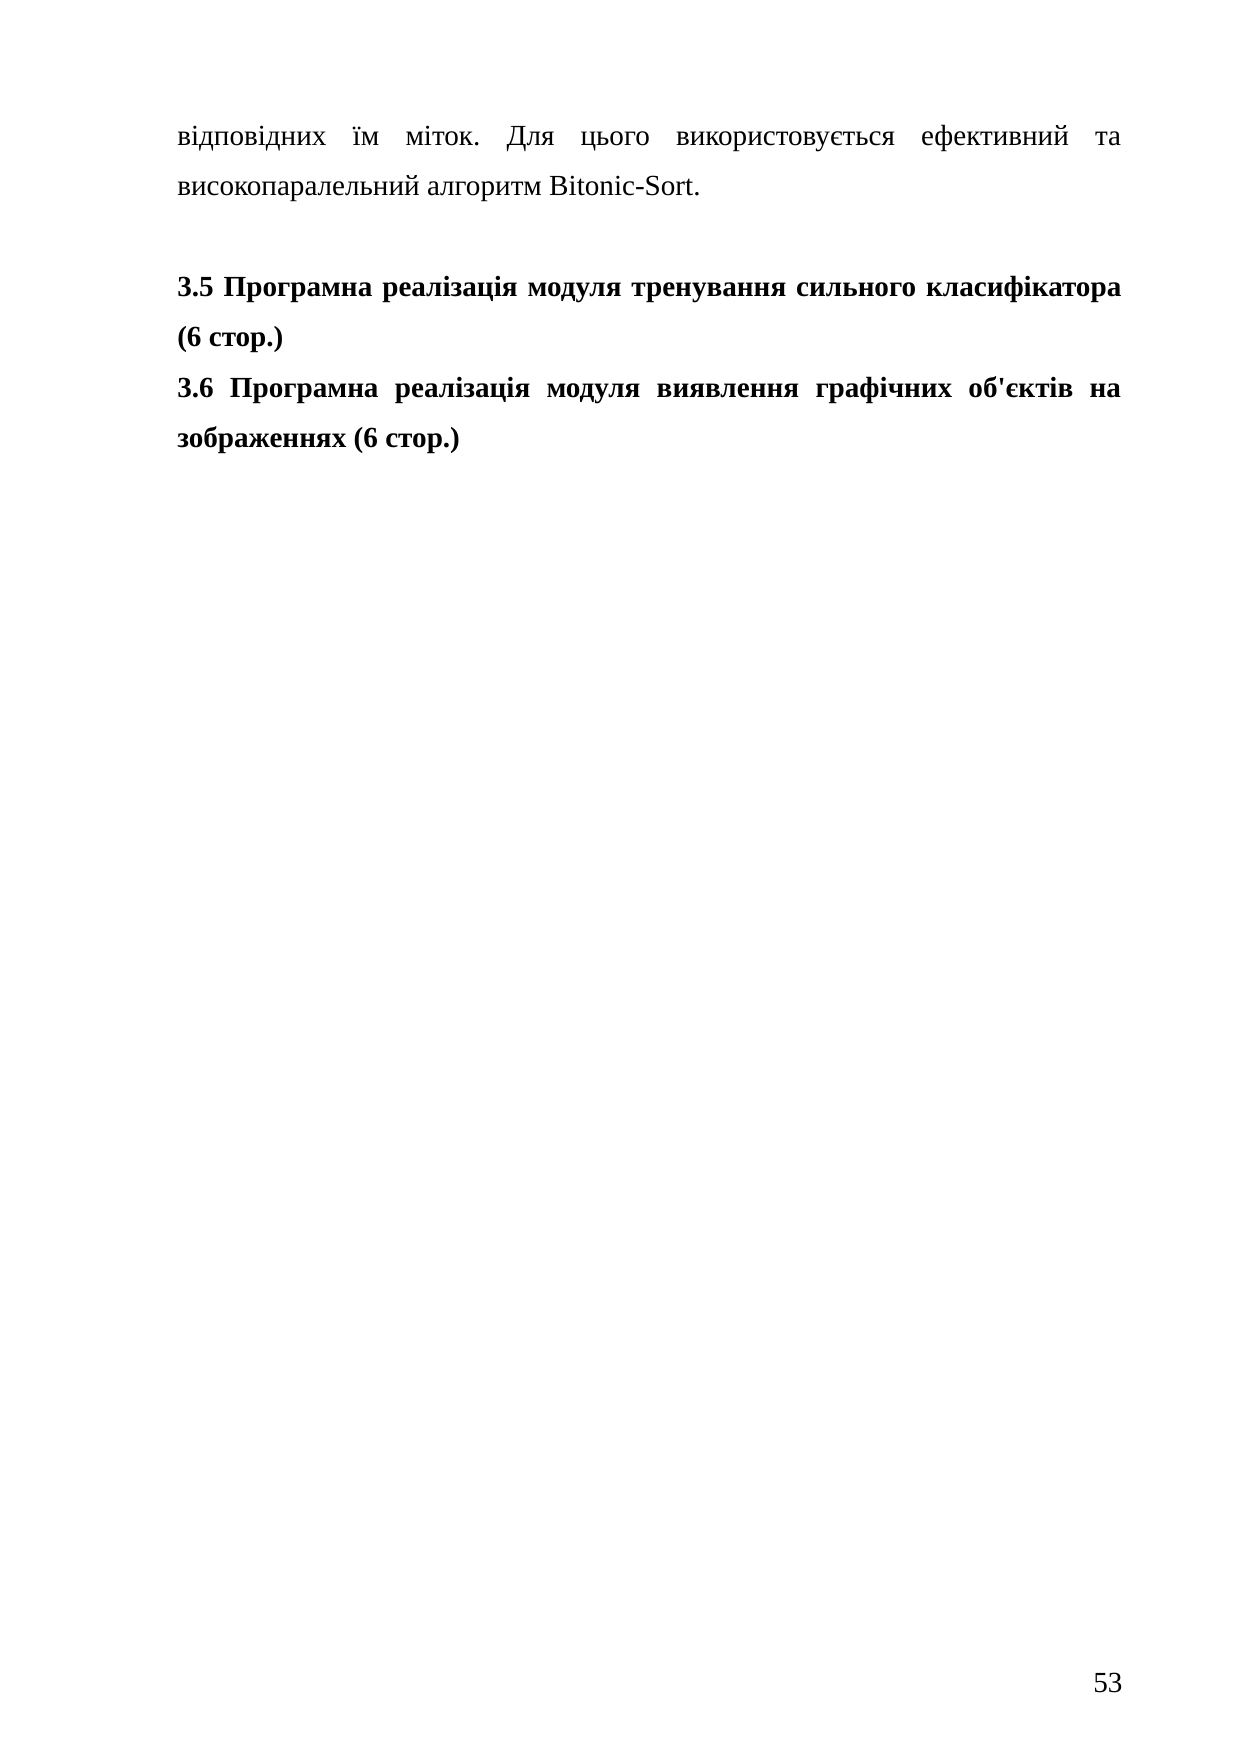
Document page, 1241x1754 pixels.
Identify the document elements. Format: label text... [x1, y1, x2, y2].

subtitle 3.6 Програмна реалізація модуля виявлення графічних об'єктів на зображеннях (6 стор.) [177, 370, 1122, 453]
text відповідних їм міток. Для цього використовується ефективний та високопаралельний алгоритм Bitonic-Sort. [177, 118, 1122, 202]
subtitle 3.5 Програмна реалізація модуля тренування сильного класифікатора (6 стор.) [177, 269, 1122, 353]
